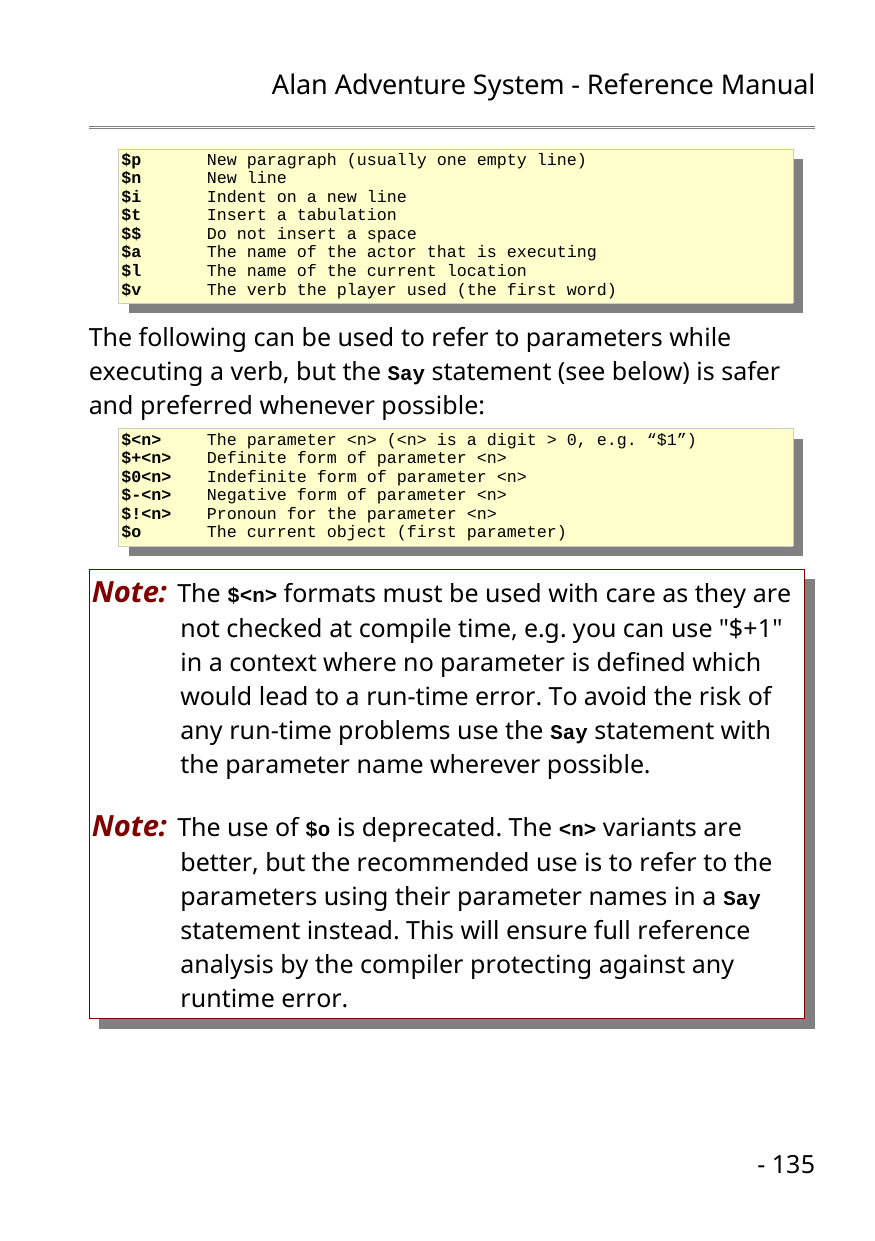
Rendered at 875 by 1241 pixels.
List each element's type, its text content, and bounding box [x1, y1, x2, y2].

text $i Indent on a new line [119, 186, 793, 204]
text $a The name of the actor that is executing [119, 241, 793, 260]
text $-<n> Negative form of parameter <n> [119, 484, 793, 502]
text The following can be used to refer to parameters while executing a verb, but the Say statement (see below) is safer and preferred whenever possible: [88, 320, 815, 422]
text $+<n> Definite form of parameter <n> [119, 447, 793, 465]
text $!<n> Pronoun for the parameter <n> [119, 502, 793, 521]
text $<n> The parameter <n> (<n> is a digit > 0, e.g. “$1”) [119, 429, 793, 447]
text $o The current object (first parameter) [119, 521, 793, 546]
text $0<n> Indefinite form of parameter <n> [119, 465, 793, 484]
text $$ Do not insert a space [119, 223, 793, 241]
text $l The name of the current location [119, 260, 793, 278]
text $t Insert a tabulation [119, 204, 793, 223]
list The use of $o is deprecated. The <n> variants are better, but the recommended use is to refer to the parameters using their parameter names in a Say statement instead. This will ensure full reference analysis by the compiler protecting against any runtime error. [90, 803, 804, 1018]
text $v The verb the player used (the first word) [119, 278, 793, 303]
list The $<n> formats must be used with care as they are not checked at compile time, e.g. you can use "$+1" in a context where no parameter is defined which would lead to a run-time error. To avoid the risk of any run-time problems use the Say statement with the parameter name wherever possible. [90, 570, 804, 781]
text $p New paragraph (usually one empty line) [119, 150, 793, 167]
text $n New line [119, 167, 793, 186]
